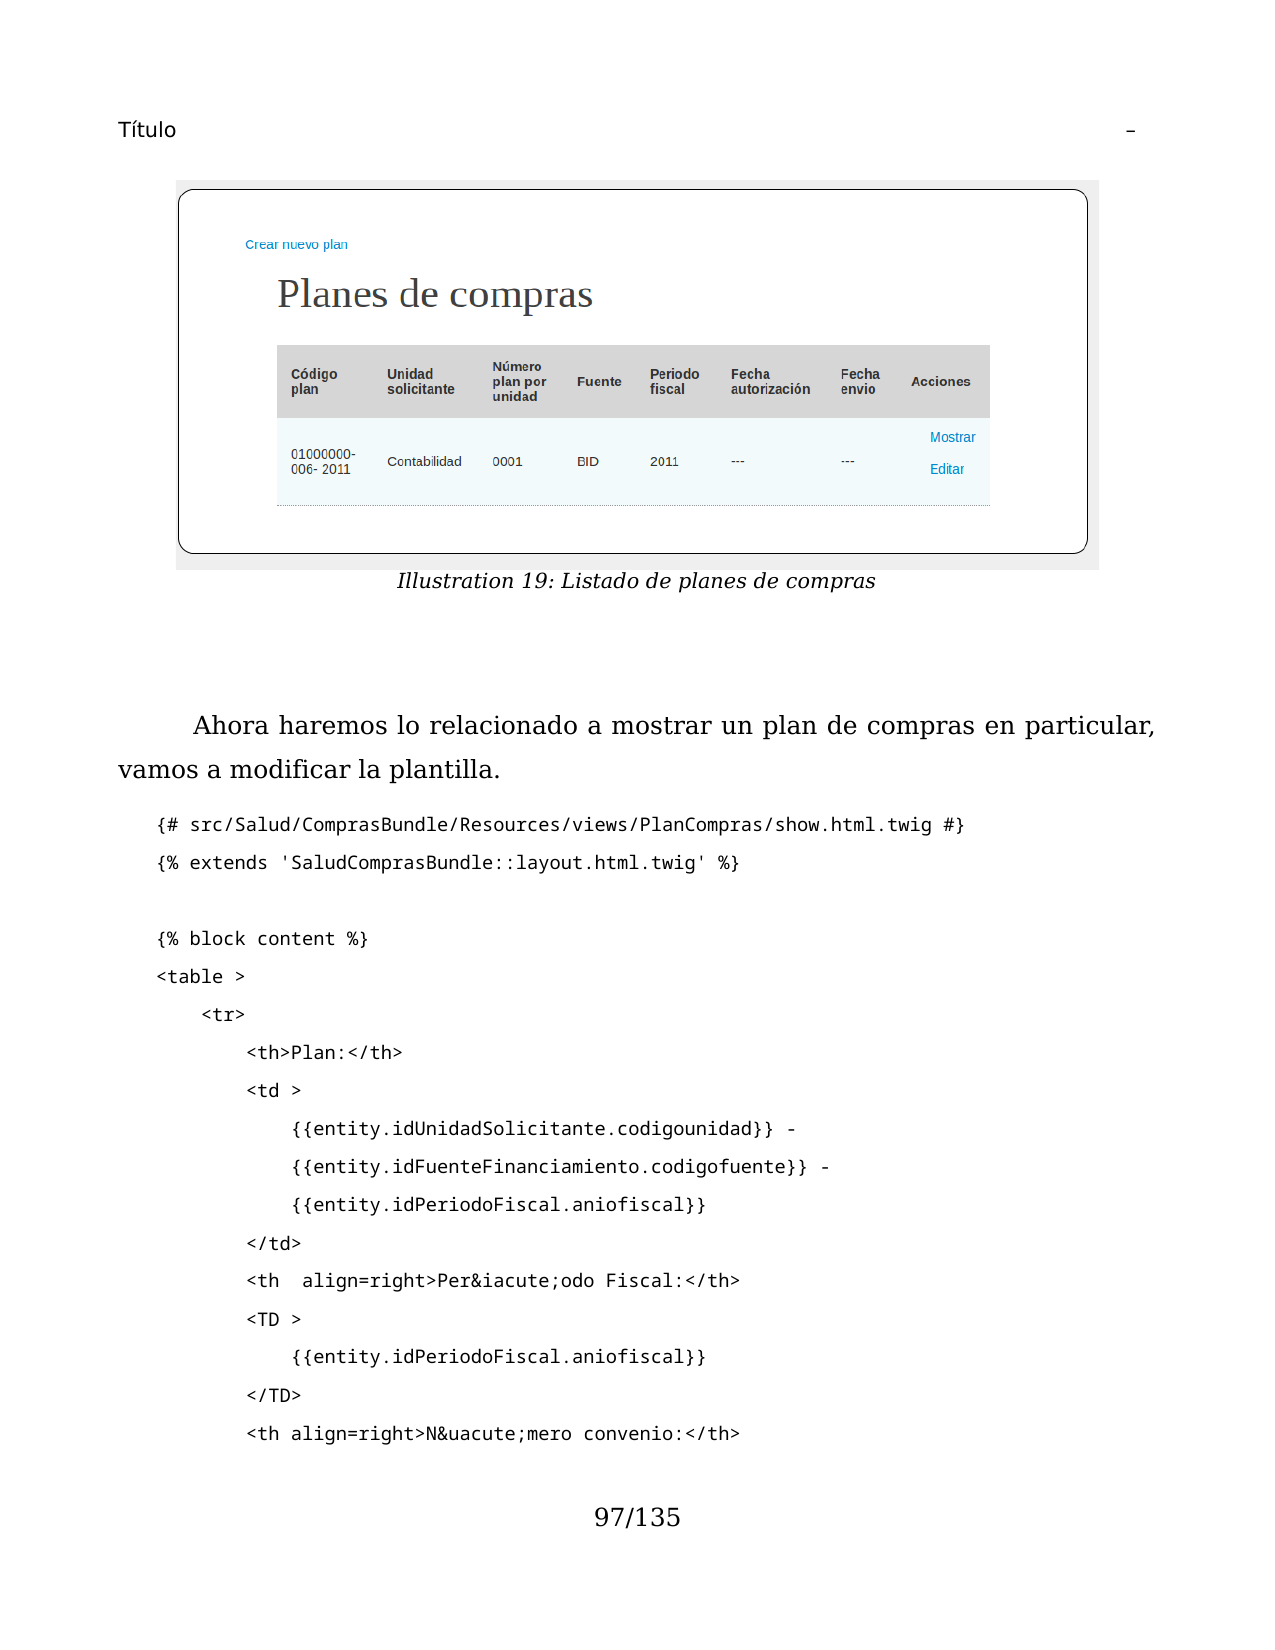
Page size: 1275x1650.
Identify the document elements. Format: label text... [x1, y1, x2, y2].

text <TD > [118, 1306, 1157, 1331]
text <th>Plan:</th> [118, 1040, 1157, 1065]
text Ahora haremos lo relacionado a mostrar un plan de compras en particular, vamos a modificar la plantilla. [118, 712, 1157, 784]
text </TD> [118, 1382, 1157, 1407]
text <table > [118, 964, 1157, 989]
text {% extends 'SaludComprasBundle::layout.html.twig' %} [118, 849, 1157, 875]
text {{entity.idPeriodoFiscal.aniofiscal}} [118, 1344, 1157, 1369]
text </td> [118, 1230, 1157, 1255]
text {% block content %} [118, 926, 1157, 951]
text {{entity.idPeriodoFiscal.aniofiscal}} [118, 1192, 1157, 1217]
text Illustration 19: Listado de planes de compras [176, 570, 1099, 594]
text <th align=right>N&uacute;mero convenio:</th> [118, 1420, 1157, 1445]
text <td > [118, 1078, 1157, 1103]
text {{entity.idUnidadSolicitante.codigounidad}} - [118, 1116, 1157, 1141]
text <tr> [118, 1002, 1157, 1027]
picture [175, 180, 1100, 570]
text {{entity.idFuenteFinanciamiento.codigofuente}} - [118, 1154, 1157, 1179]
text <th align=right>Per&iacute;odo Fiscal:</th> [118, 1268, 1157, 1293]
text {# src/Salud/ComprasBundle/Resources/views/PlanCompras/show.html.twig #} [118, 812, 1157, 837]
